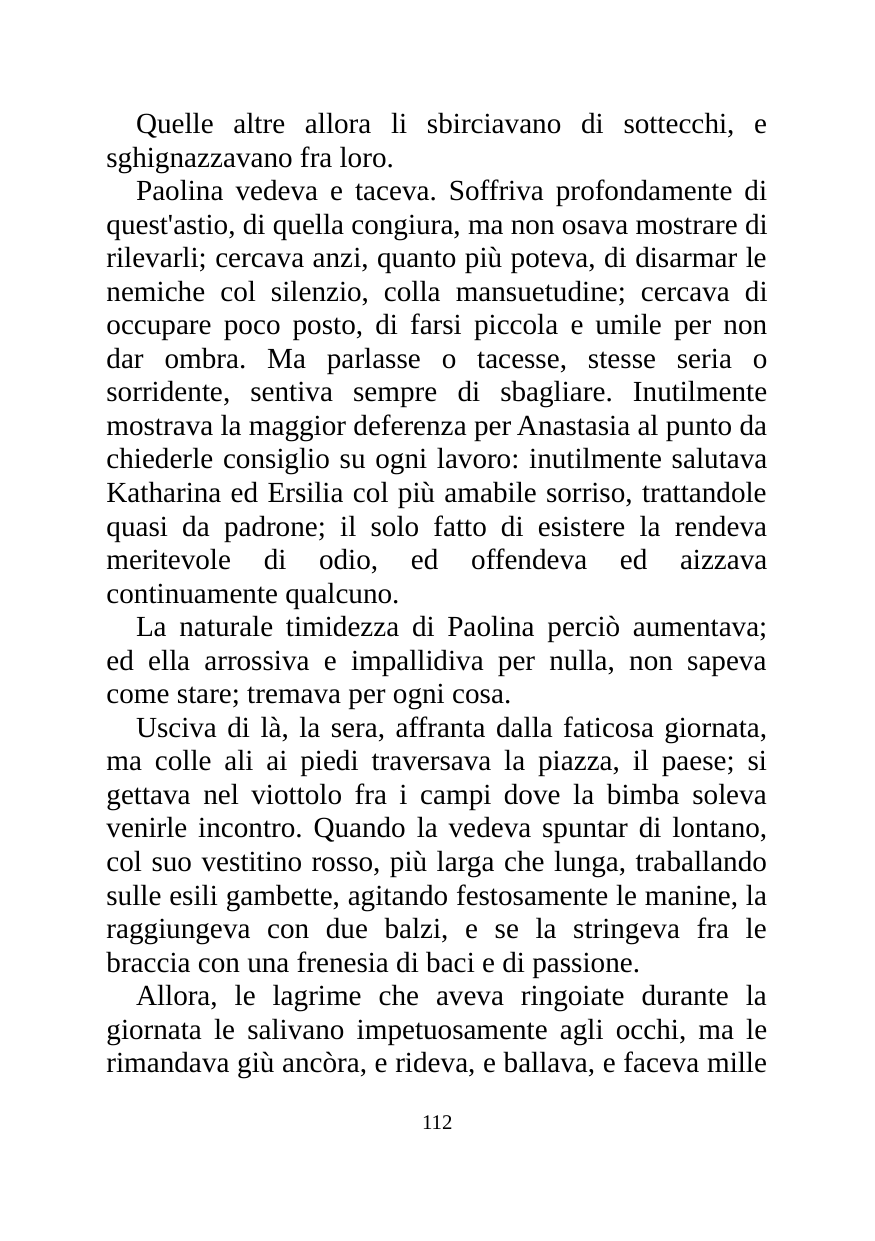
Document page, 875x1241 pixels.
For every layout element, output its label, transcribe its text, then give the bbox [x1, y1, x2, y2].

text Allora, le lagrime che aveva ringoiate durante la giornata le salivano impetuosamente agli occhi, ma le rimandava giù ancòra, e rideva, e ballava, e faceva mille [106, 978, 768, 1079]
text Usciva di là, la sera, affranta dalla faticosa giornata, ma colle ali ai piedi traversava la piazza, il paese; si gettava nel viottolo fra i campi dove la bimba soleva venirle incontro. Quando la vedeva spuntar di lontano, col suo vestitino rosso, più larga che lunga, traballando sulle esili gambette, agitando festosamente le manine, la raggiungeva con due balzi, e se la stringeva fra le braccia con una frenesia di baci e di passione. [106, 710, 768, 978]
text Paolina vedeva e taceva. Soffriva profondamente di quest'astio, di quella congiura, ma non osava mostrare di rilevarli; cercava anzi, quanto più poteva, di disarmar le nemiche col silenzio, colla mansuetudine; cercava di occupare poco posto, di farsi piccola e umile per non dar ombra. Ma parlasse o tacesse, stesse seria o sorridente, sentiva sempre di sbagliare. Inutilmente mostrava la maggior deferenza per Anastasia al punto da chiederle consiglio su ogni lavoro: inutilmente salutava Katharina ed Ersilia col più amabile sorriso, trattandole quasi da padrone; il solo fatto di esistere la rendeva meritevole di odio, ed offendeva ed aizzava continuamente qualcuno. [106, 173, 768, 609]
text Quelle altre allora li sbirciavano di sottecchi, e sghignazzavano fra loro. [106, 106, 768, 173]
text La naturale timidezza di Paolina perciò aumentava; ed ella arrossiva e impallidiva per nulla, non sapeva come stare; tremava per ogni cosa. [106, 609, 768, 710]
